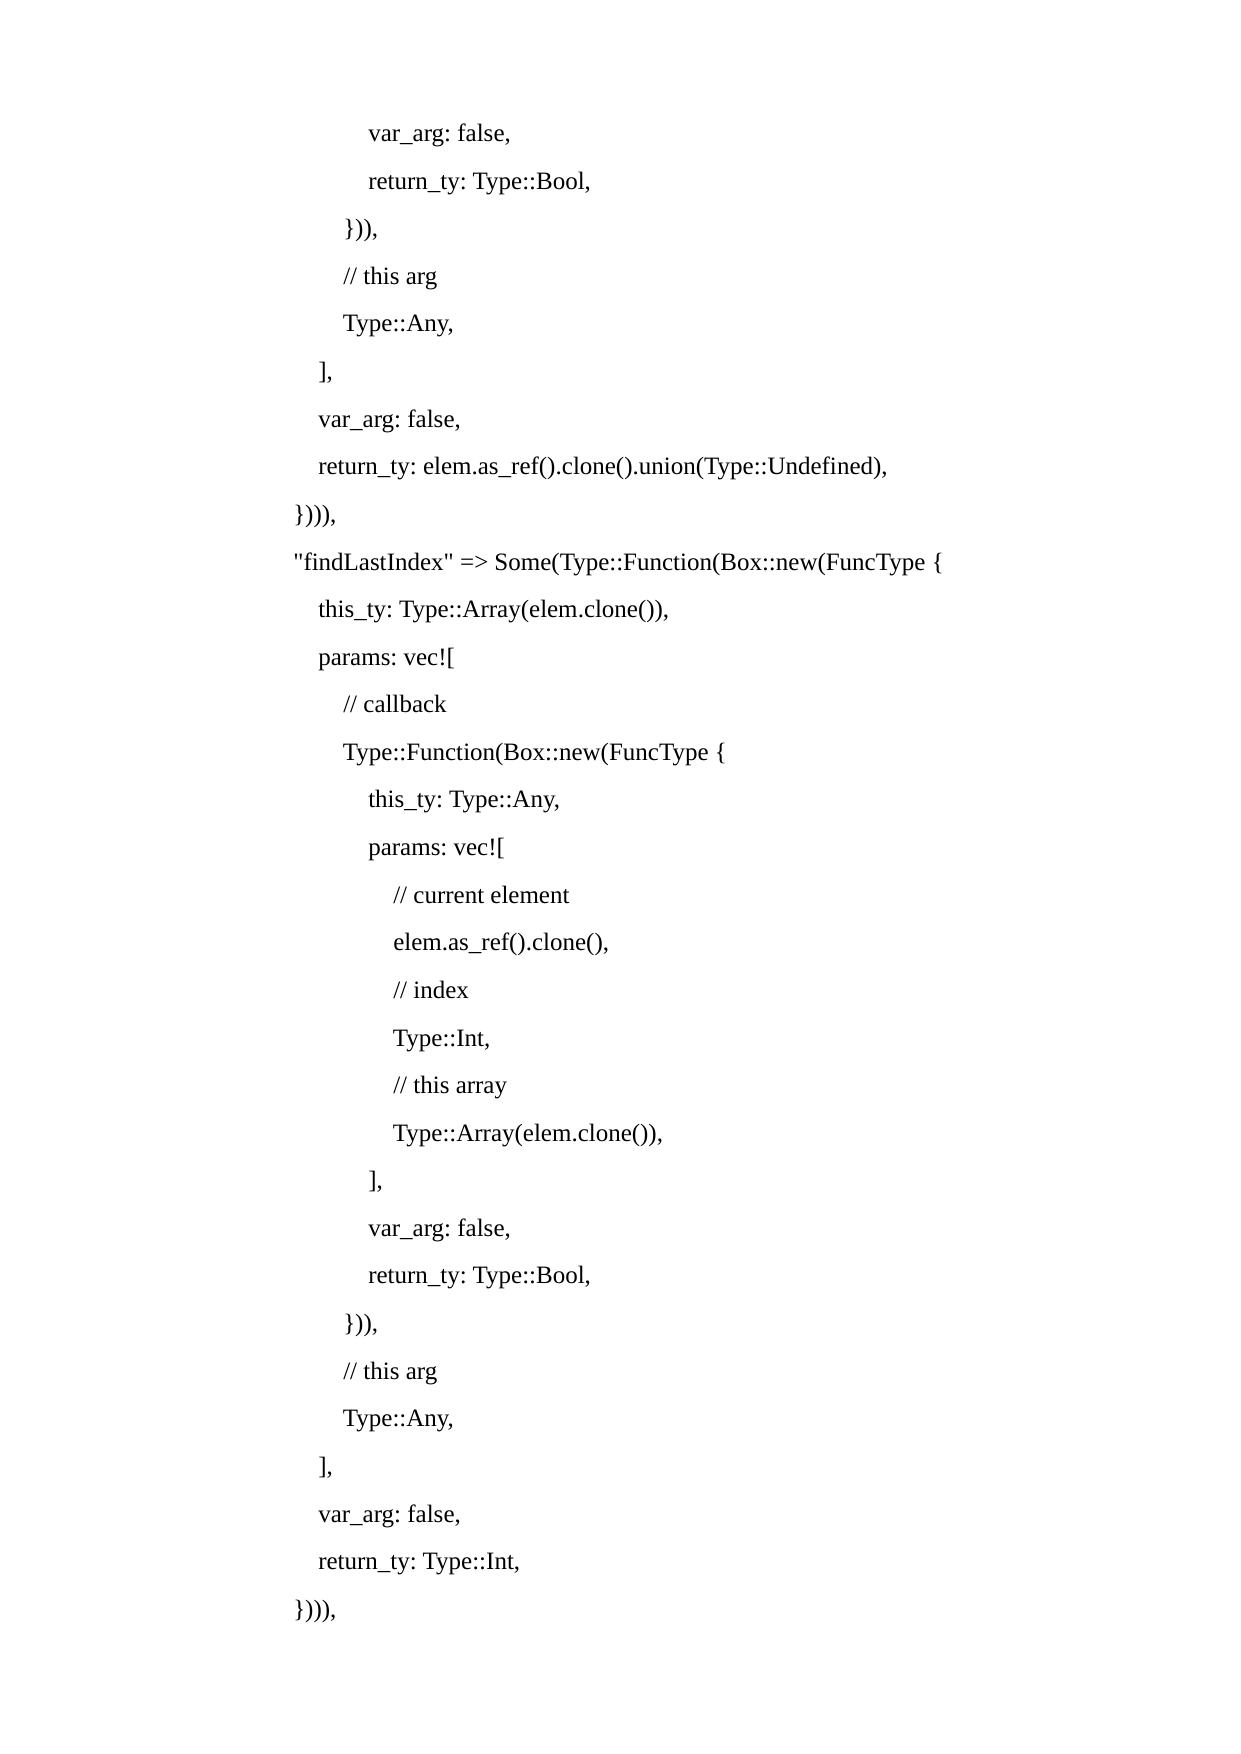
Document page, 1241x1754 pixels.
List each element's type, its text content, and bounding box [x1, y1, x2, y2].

text // callback [118, 689, 1122, 718]
text Type::Any, [118, 308, 1122, 337]
text ], [118, 1165, 1122, 1194]
text var_arg: false, [118, 1499, 1122, 1527]
text return_ty: Type::Bool, [118, 1261, 1122, 1289]
text })), [118, 213, 1122, 242]
text return_ty: Type::Bool, [118, 166, 1122, 194]
text Type::Function(Box::new(FuncType { [118, 737, 1122, 766]
text this_ty: Type::Any, [118, 784, 1122, 813]
text })), [118, 1308, 1122, 1337]
text // index [118, 975, 1122, 1004]
text this_ty: Type::Array(elem.clone()), [118, 594, 1122, 623]
text ], [118, 356, 1122, 385]
text "findLastIndex" => Some(Type::Function(Box::new(FuncType { [118, 547, 1122, 575]
text Type::Array(elem.clone()), [118, 1118, 1122, 1147]
text params: vec![ [118, 832, 1122, 861]
text // this arg [118, 261, 1122, 290]
text Type::Int, [118, 1023, 1122, 1051]
text var_arg: false, [118, 118, 1122, 147]
text params: vec![ [118, 642, 1122, 671]
text ], [118, 1451, 1122, 1480]
text // this array [118, 1070, 1122, 1099]
text var_arg: false, [118, 1213, 1122, 1242]
text }))), [118, 1594, 1122, 1623]
text return_ty: elem.as_ref().clone().union(Type::Undefined), [118, 451, 1122, 480]
text Type::Any, [118, 1403, 1122, 1432]
text elem.as_ref().clone(), [118, 927, 1122, 956]
text var_arg: false, [118, 404, 1122, 432]
text }))), [118, 499, 1122, 528]
text // current element [118, 880, 1122, 908]
text // this arg [118, 1356, 1122, 1384]
text return_ty: Type::Int, [118, 1546, 1122, 1575]
